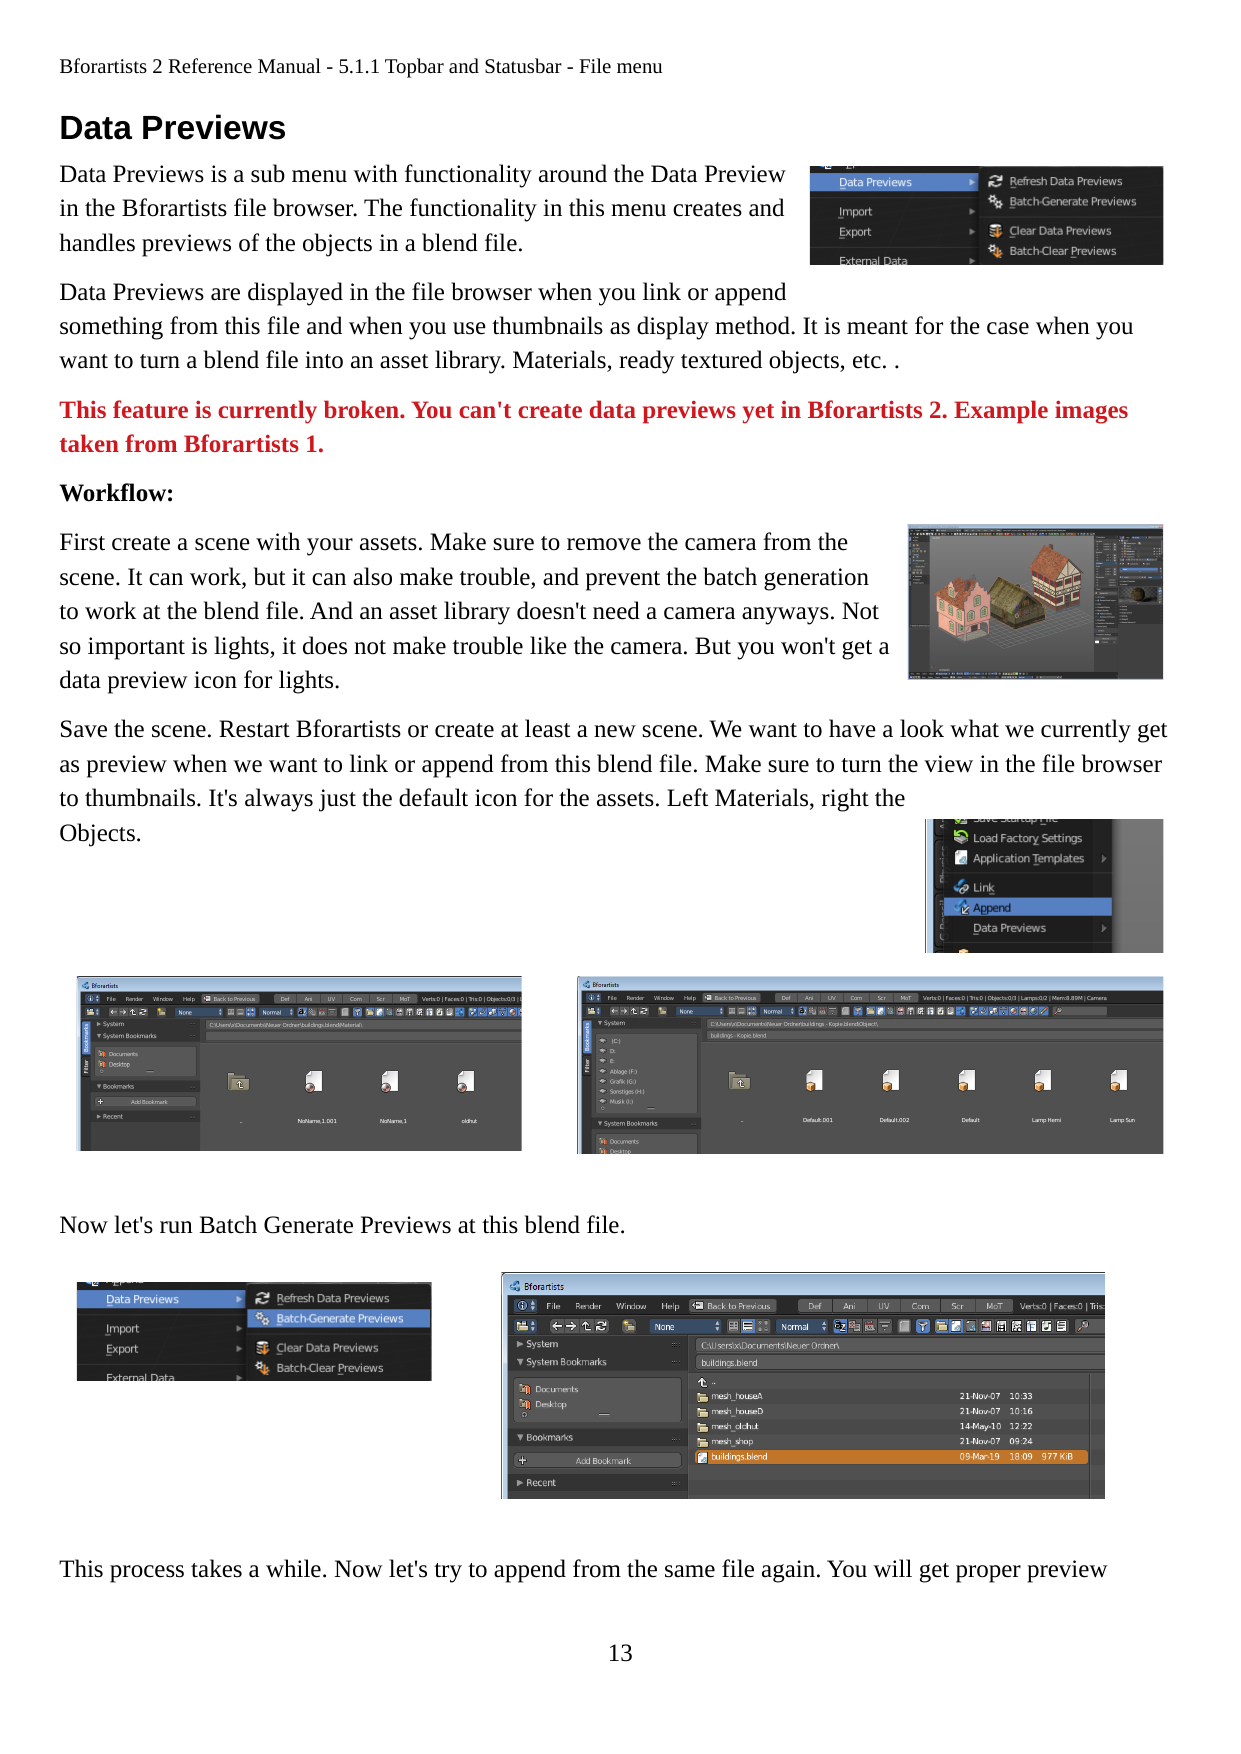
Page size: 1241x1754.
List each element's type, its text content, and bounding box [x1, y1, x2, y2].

text This process takes a while. Now let's try to append from the same file again. You will get proper preview [59, 1554, 1181, 1582]
text First create a scene with your assets. Make sure to remove the camera from the scene. It can work, but it can also make trouble, and prevent the batch generation to work at the blend file. And an asset library doesn't need a camera anyways. Not so important is lights, it does not make trouble like the camera. But you won't get a data preview icon for lights. [59, 527, 1181, 694]
picture [76, 1282, 432, 1381]
text Save the scene. Restart Bforartists or create at least a new scene. We want to have a look what we currently get as preview when we want to link or append from this blend file. Make sure to turn the view in the file browser to thumbnails. It's always just the default icon for the assets. Left Materials, right the Objects. [59, 714, 1181, 846]
picture [907, 524, 1164, 680]
text Data Previews is a sub menu with functionality around the Data Preview in the Bforartists file browser. The functionality in this menu creates and handles previews of the objects in a blend file. [59, 159, 1181, 256]
picture [577, 976, 1164, 1154]
text Now let's run Batch Generate Previews at this blend file. [59, 1210, 1181, 1239]
picture [925, 819, 1164, 953]
subtitle Data Previews [59, 107, 1181, 146]
picture [809, 166, 1164, 265]
text Workflow: [59, 478, 1181, 507]
text Data Previews are displayed in the file browser when you link or append something from this file and when you use thumbnails as display method. It is meant for the case when you want to turn a blend file into an asset library. Materials, ready textured objects, etc. . [59, 277, 1181, 374]
picture [76, 976, 522, 1151]
text This feature is currently broken. You can't create data previews yet in Bforartists 2. Example images taken from Bforartists 1. [59, 395, 1181, 458]
picture [501, 1272, 1105, 1499]
